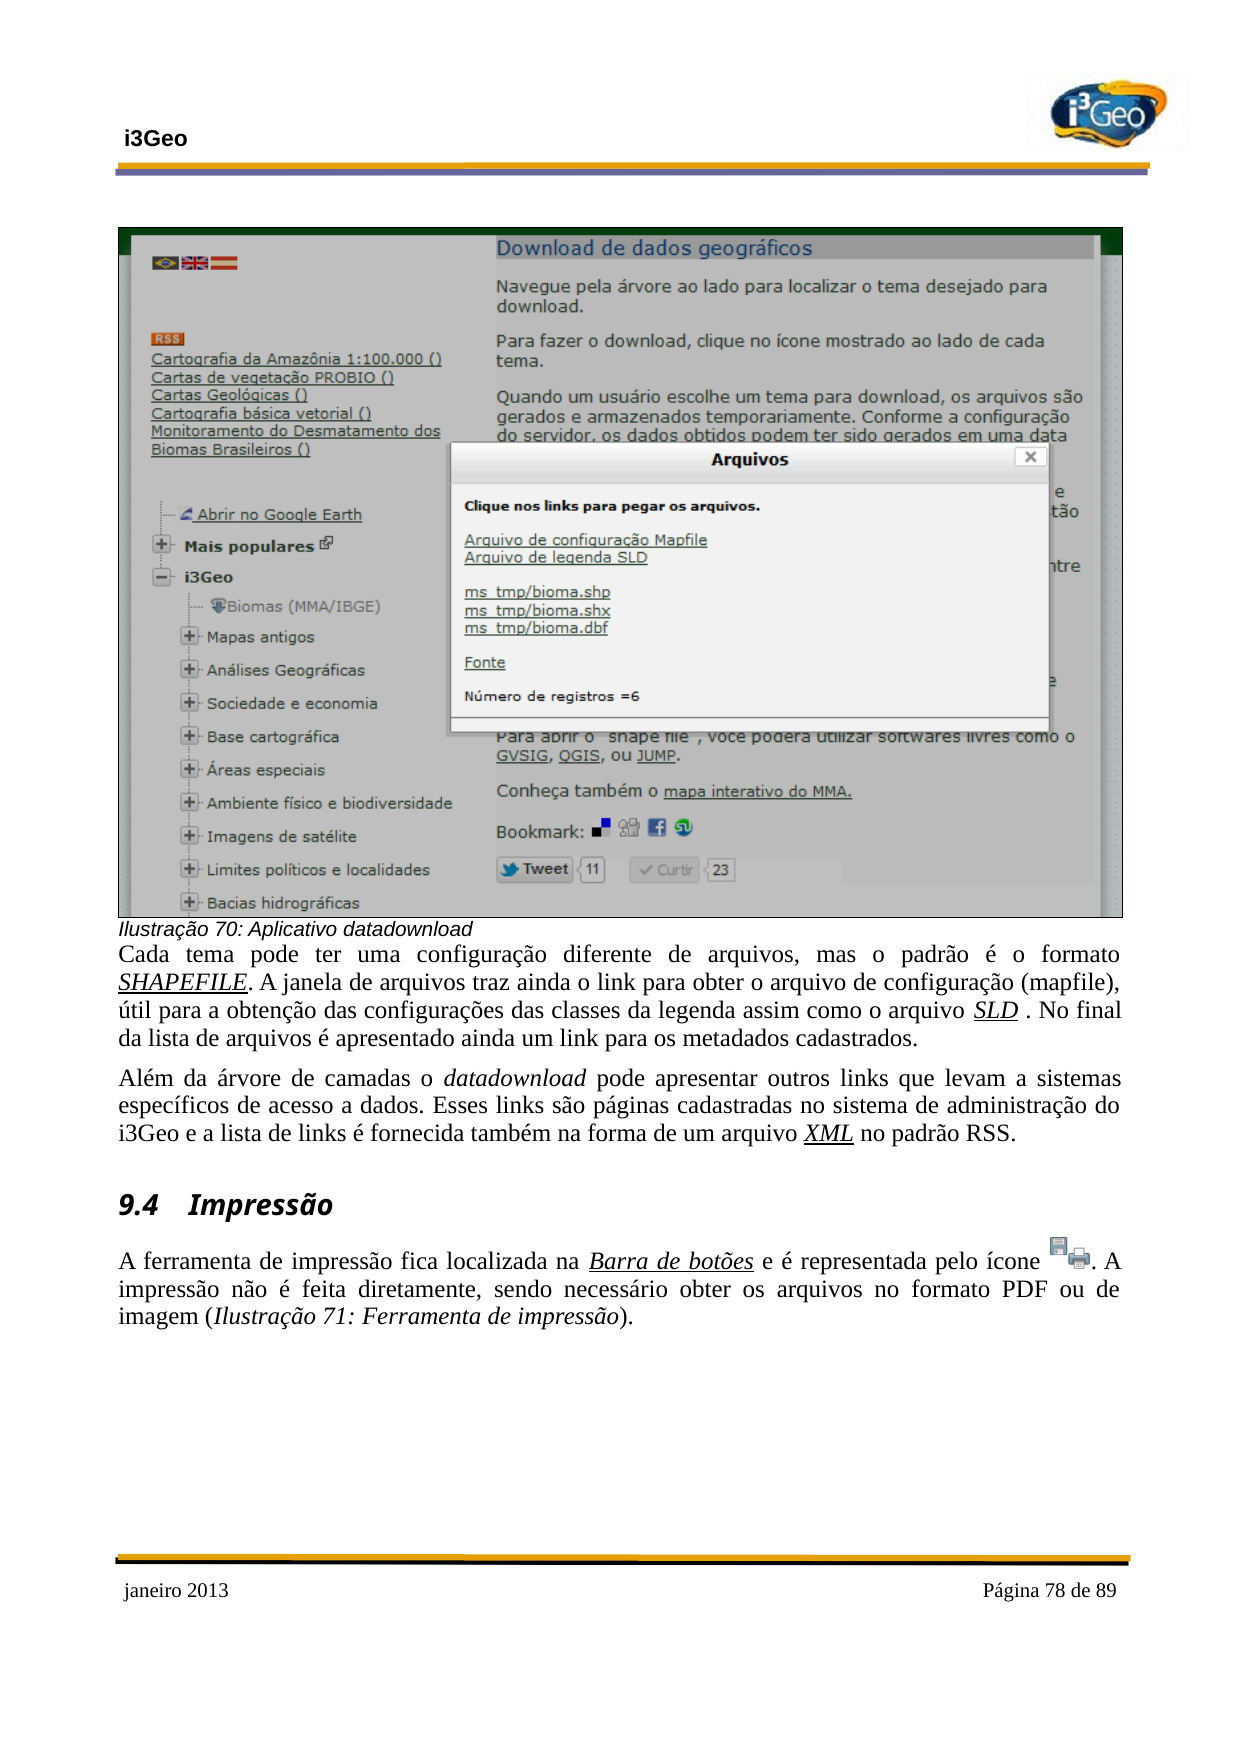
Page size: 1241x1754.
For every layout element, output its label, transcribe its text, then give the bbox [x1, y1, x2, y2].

text Ilustração 70: Aplicativo datadownload [118, 918, 1122, 941]
picture [1025, 74, 1191, 151]
picture [119, 228, 1122, 917]
picture [1049, 1236, 1091, 1270]
subtitle Impressão [118, 1184, 1122, 1224]
text Cada tema pode ter uma configuração diferente de arquivos, mas o padrão é o formato SHAPEFILE. A janela de arquivos traz ainda o link para obter o arquivo de configuração (mapfile), útil para a obtenção das configurações das classes da legenda assim como o arquivo SLD . No final da lista de arquivos é apresentado ainda um link para os metadados cadastrados. [118, 941, 1122, 1051]
text Além da árvore de camadas o datadownload pode apresentar outros links que levam a sistemas específicos de acesso a dados. Esses links são páginas cadastradas no sistema de administração do i3Geo e a lista de links é fornecida também na forma de um arquivo XML no padrão RSS. [118, 1064, 1122, 1147]
text A ferramenta de impressão fica localizada na Barra de botões e é representada pelo ícone . A impressão não é feita diretamente, sendo necessário obter os arquivos no formato PDF ou de imagem (Ilustração 71: Ferramenta de impressão). [118, 1237, 1122, 1330]
text [118, 214, 1122, 227]
